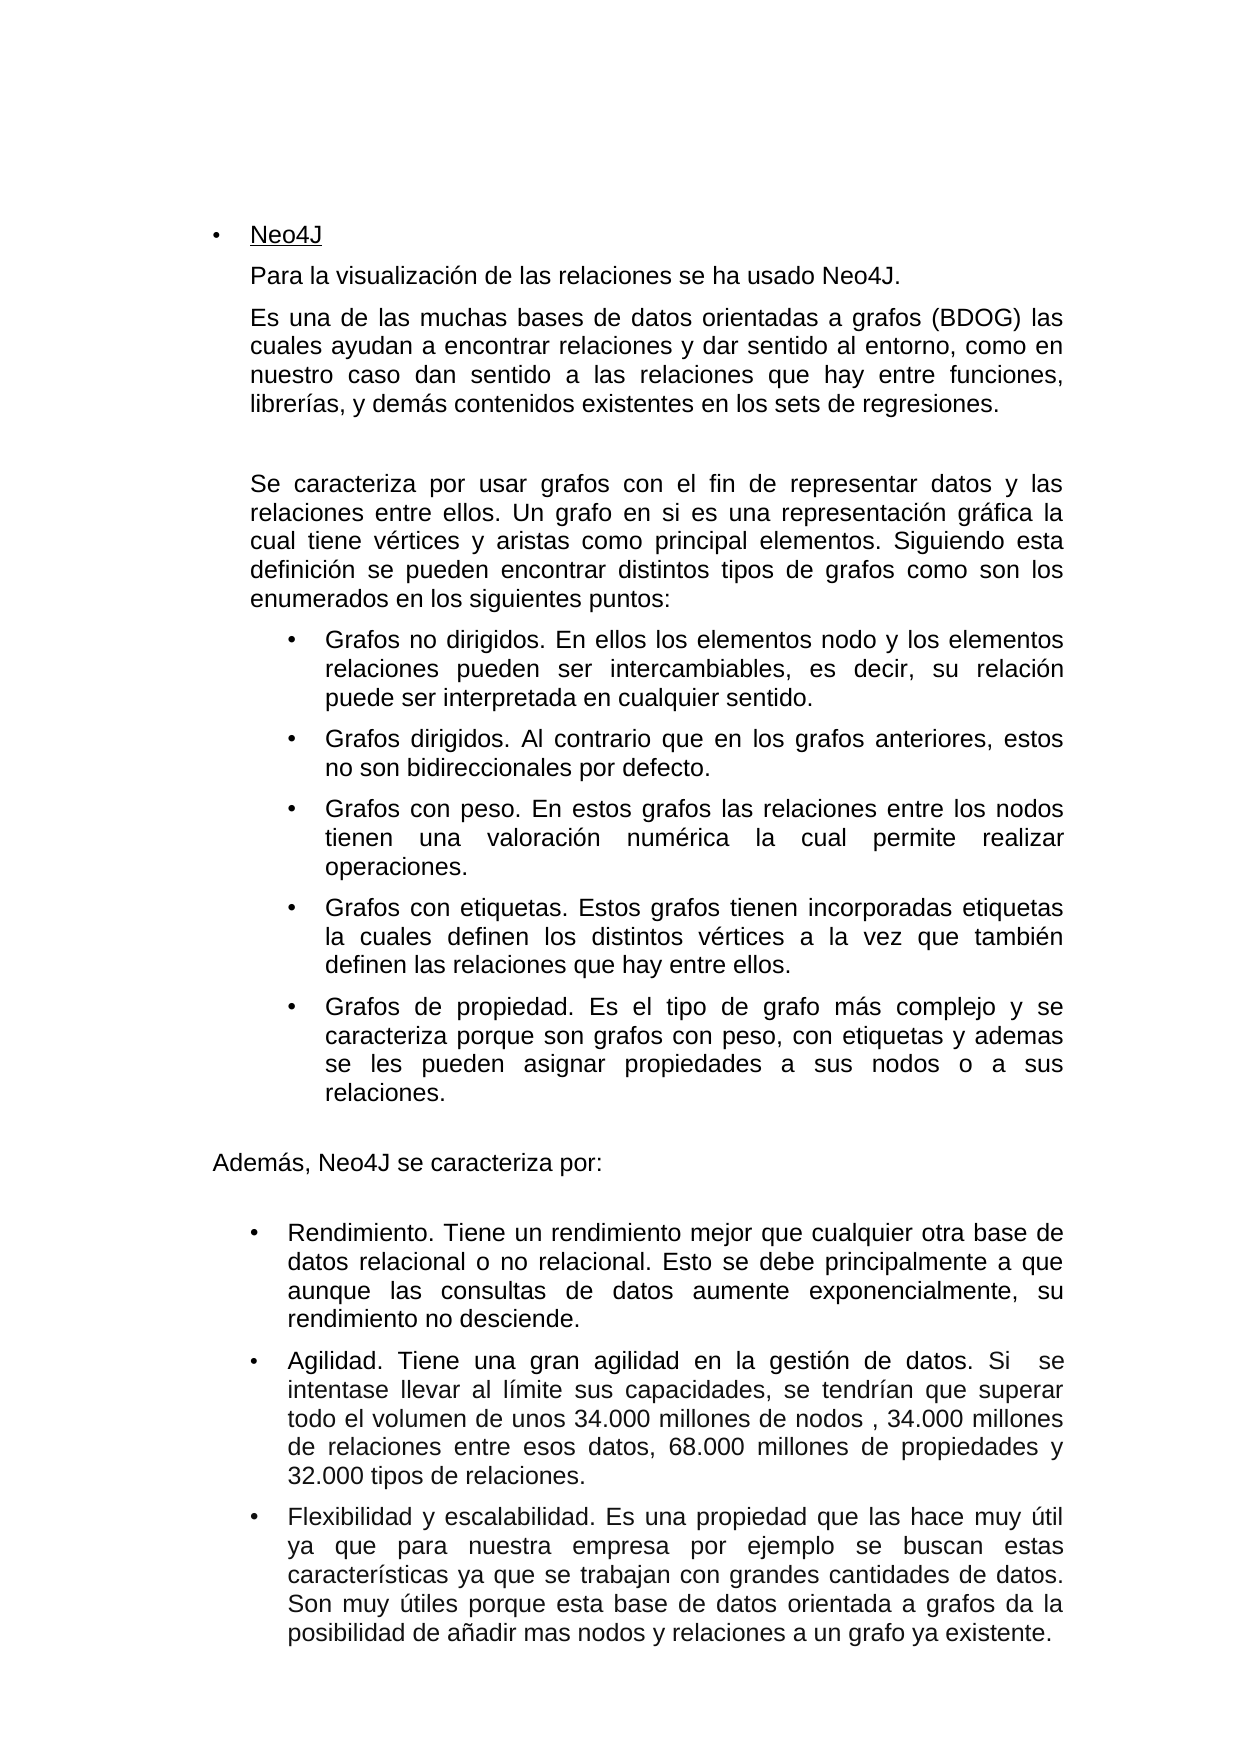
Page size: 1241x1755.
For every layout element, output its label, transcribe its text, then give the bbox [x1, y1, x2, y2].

list Grafos dirigidos. Al contrario que en los grafos anteriores, estos no son bidireccionales por defecto. [287, 724, 1065, 782]
list Grafos con etiquetas. Estos grafos tienen incorporadas etiquetas la cuales definen los distintos vértices a la vez que también definen las relaciones que hay entre ellos. [287, 893, 1065, 979]
list Grafos con peso. En estos grafos las relaciones entre los nodos tienen una valoración numérica la cual permite realizar operaciones. [287, 794, 1065, 880]
list Rendimiento. Tiene un rendimiento mejor que cualquier otra base de datos relacional o no relacional. Esto se debe principalmente a que aunque las consultas de datos aumente exponencialmente, su rendimiento no desciende. [250, 1218, 1065, 1333]
text Es una de las muchas bases de datos orientadas a grafos (BDOG) las cuales ayudan a encontrar relaciones y dar sentido al entorno, como en nuestro caso dan sentido a las relaciones que hay entre funciones, librerías, y demás contenidos existentes en los sets de regresiones. [250, 302, 1065, 417]
list Grafos no dirigidos. En ellos los elementos nodo y los elementos relaciones pueden ser intercambiables, es decir, su relación puede ser interpretada en cualquier sentido. [287, 625, 1065, 711]
list Grafos de propiedad. Es el tipo de grafo más complejo y se caracteriza porque son grafos con peso, con etiquetas y ademas se les pueden asignar propiedades a sus nodos o a sus relaciones. [287, 992, 1065, 1107]
list Neo4J [212, 220, 1065, 249]
list Agilidad. Tiene una gran agilidad en la gestión de datos. Si se intentase llevar al límite sus capacidades, se tendrían que superar todo el volumen de unos 34.000 millones de nodos , 34.000 millones de relaciones entre esos datos, 68.000 millones de propiedades y 32.000 tipos de relaciones. [250, 1346, 1065, 1490]
text Se caracteriza por usar grafos con el fin de representar datos y las relaciones entre ellos. Un grafo en si es una representación gráfica la cual tiene vértices y aristas como principal elementos. Siguiendo esta definición se pueden encontrar distintos tipos de grafos como son los enumerados en los siguientes puntos: [250, 469, 1065, 613]
text Para la visualización de las relaciones se ha usado Neo4J. [250, 261, 1065, 290]
text Además, Neo4J se caracteriza por: [212, 1148, 1065, 1177]
list Flexibilidad y escalabilidad. Es una propiedad que las hace muy útil ya que para nuestra empresa por ejemplo se buscan estas características ya que se trabajan con grandes cantidades de datos. Son muy útiles porque esta base de datos orientada a grafos da la posibilidad de añadir mas nodos y relaciones a un grafo ya existente. [250, 1502, 1065, 1646]
